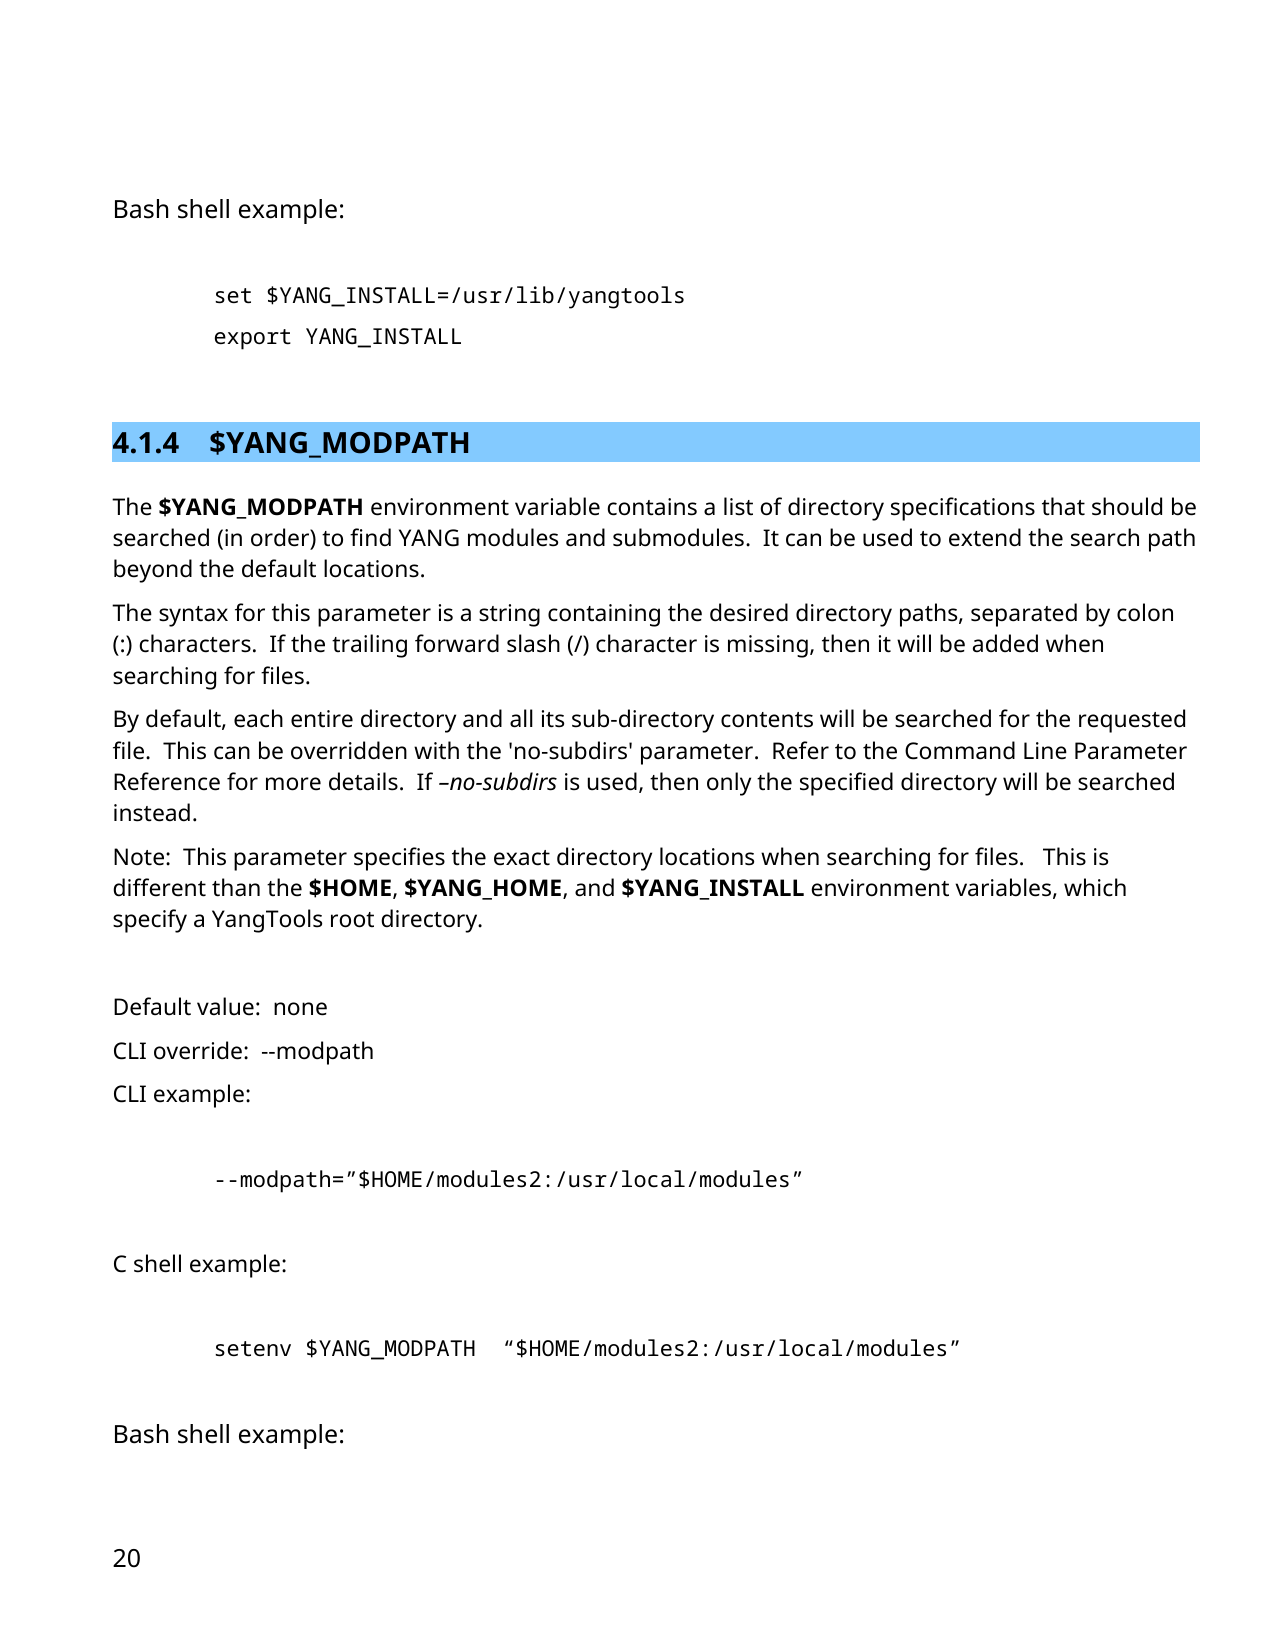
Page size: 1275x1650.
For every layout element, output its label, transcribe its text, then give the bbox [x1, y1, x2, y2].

text --modpath=”$HOME/modules2:/usr/local/modules” [139, 1164, 1200, 1194]
text Default value: none [112, 991, 1200, 1022]
subtitle $YANG_MODPATH [112, 422, 1200, 462]
text C shell example: [112, 1247, 1200, 1279]
text CLI override: --modpath [112, 1035, 1200, 1066]
text The $YANG_MODPATH environment variable contains a list of directory specifications that should be searched (in order) to find YANG modules and submodules. It can be used to extend the search path beyond the default locations. [112, 491, 1200, 585]
text CLI example: [112, 1078, 1200, 1110]
text Bash shell example: [112, 192, 1200, 226]
text setenv $YANG_MODPATH “$HOME/modules2:/usr/local/modules” [139, 1333, 1200, 1363]
text export YANG_INSTALL [139, 321, 1200, 351]
text The syntax for this parameter is a string containing the desired directory paths, separated by colon (:) characters. If the trailing forward slash (/) character is missing, then it will be added when searching for files. [112, 597, 1200, 691]
text Bash shell example: [112, 1417, 1200, 1451]
text set $YANG_INSTALL=/usr/lib/yangtools [139, 279, 1200, 309]
text Note: This parameter specifies the exact directory locations when searching for files. This is different than the $HOME, $YANG_HOME, and $YANG_INSTALL environment variables, which specify a YangTools root directory. [112, 841, 1200, 935]
text By default, each entire directory and all its sub-directory contents will be searched for the requested file. This can be overridden with the 'no-subdirs' parameter. Refer to the Command Line Parameter Reference for more details. If –no-subdirs is used, then only the specified directory will be searched instead. [112, 703, 1200, 828]
